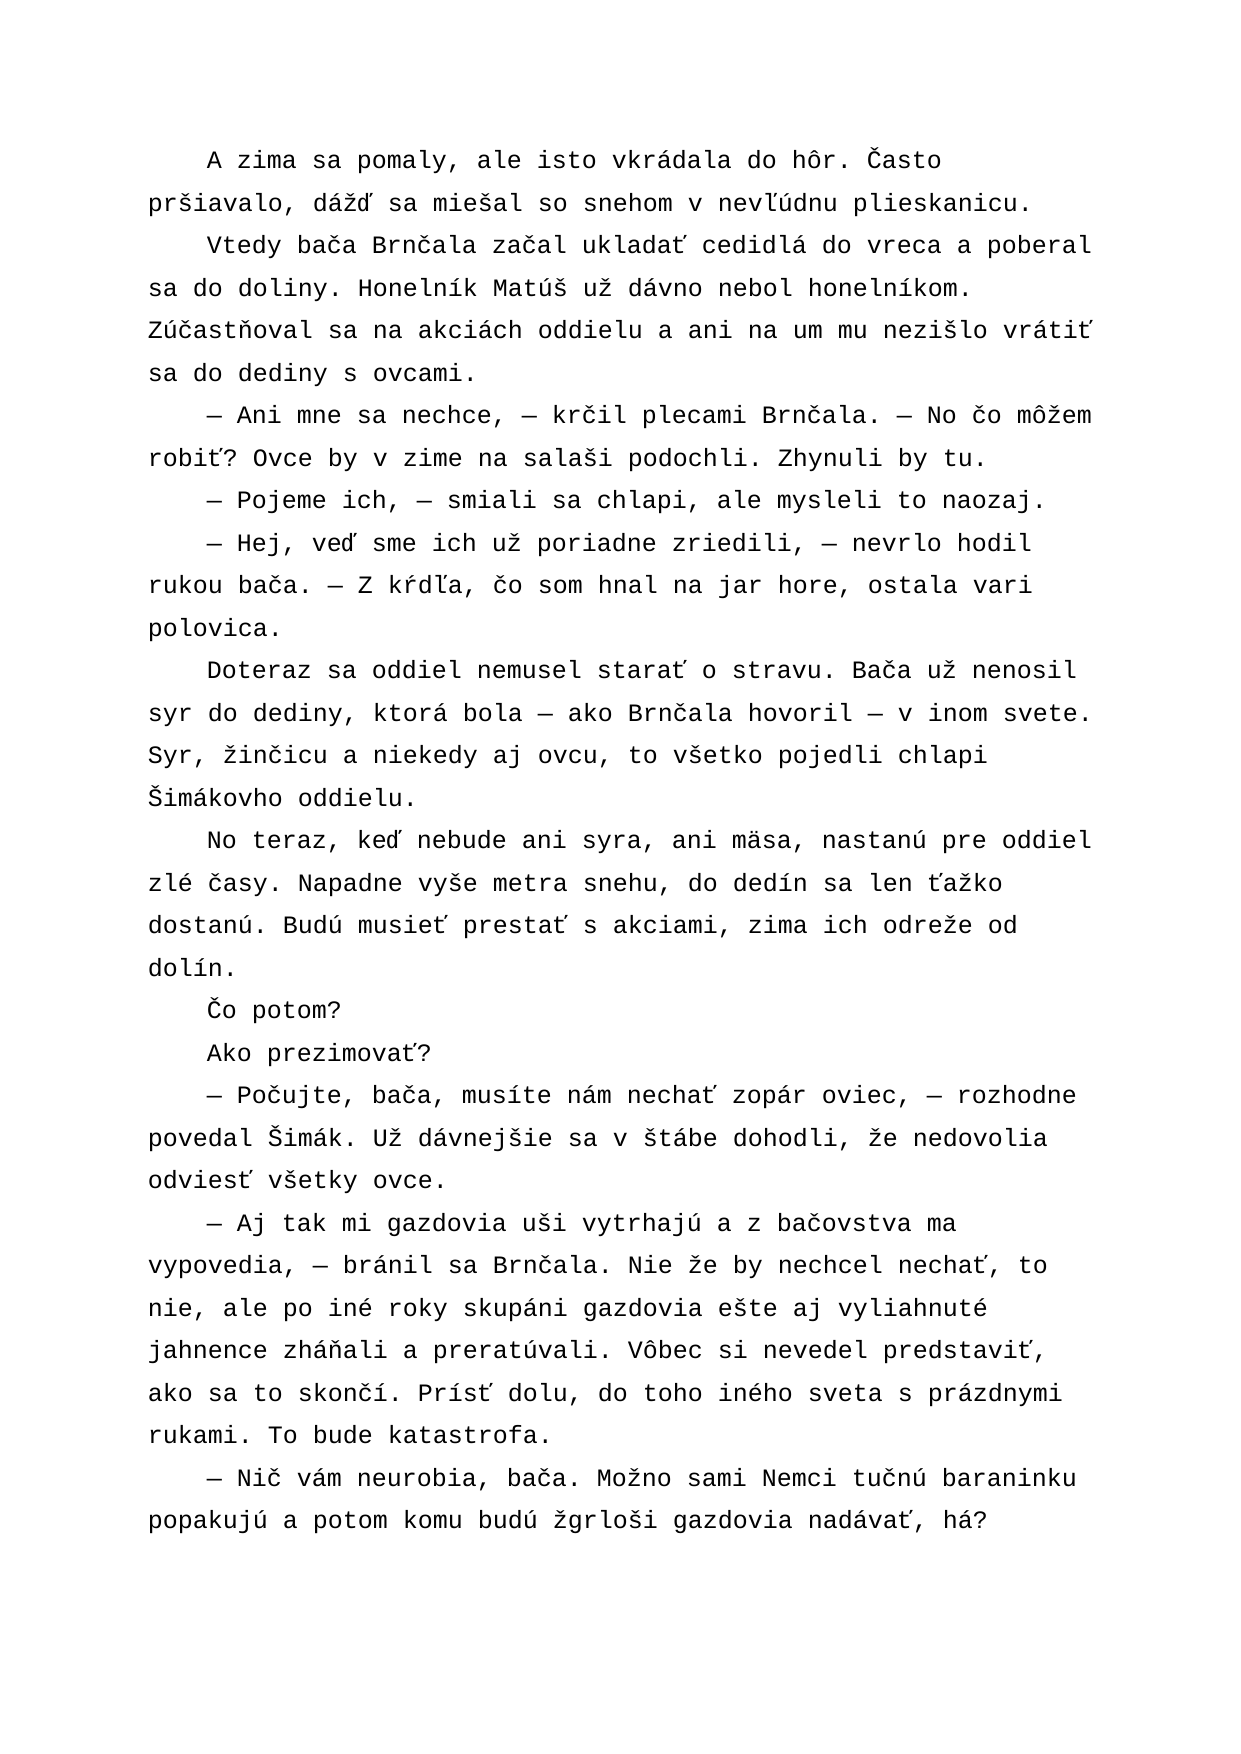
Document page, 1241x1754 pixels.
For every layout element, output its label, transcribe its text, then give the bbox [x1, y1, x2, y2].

text Vtedy bača Brnčala začal ukladať cedidlá do vreca a poberal sa do doliny. Honelník Matúš už dávno nebol honelníkom. Zúčastňoval sa na akciách oddielu a ani na um mu nezišlo vrátiť sa do dediny s ovcami. [148, 233, 1093, 388]
text — Pojeme ich, — smiali sa chlapi, ale mysleli to naozaj. [148, 488, 1093, 516]
text Ako prezimovať? [148, 1040, 1093, 1068]
text — Ani mne sa nechce, — krčil plecami Brnčala. — No čo môžem robiť? Ovce by v zime na salaši podochli. Zhynuli by tu. [148, 403, 1093, 473]
text — Hej, veď sme ich už poriadne zriedili, — nevrlo hodil rukou bača. — Z kŕdľa, čo som hnal na jar hore, ostala vari polovica. [148, 530, 1093, 643]
text No teraz, keď nebude ani syra, ani mäsa, nastanú pre oddiel zlé časy. Napadne vyše metra snehu, do dedín sa len ťažko dostanú. Budú musieť prestať s akciami, zima ich odreže od dolín. [148, 828, 1093, 983]
text Čo potom? [148, 998, 1093, 1026]
text — Aj tak mi gazdovia uši vytrhajú a z bačovstva ma vypovedia, — bránil sa Brnčala. Nie že by nechcel nechať, to nie, ale po iné roky skupáni gazdovia ešte aj vyliahnuté jahnence zháňali a preratúvali. Vôbec si nevedel predstaviť, ako sa to skončí. Prísť dolu, do toho iného sveta s prázdnymi rukami. To bude katastrofa. [148, 1210, 1093, 1451]
text Doteraz sa oddiel nemusel starať o stravu. Bača už nenosil syr do dediny, ktorá bola — ako Brnčala hovoril — v inom svete. Syr, žinčicu a niekedy aj ovcu, to všetko pojedli chlapi Šimákovho oddielu. [148, 658, 1093, 813]
text — Nič vám neurobia, bača. Možno sami Nemci tučnú baraninku popakujú a potom komu budú žgrloši gazdovia nadávať, há? [148, 1465, 1093, 1536]
text — Počujte, bača, musíte nám nechať zopár oviec, — rozhodne povedal Šimák. Už dávnejšie sa v štábe dohodli, že nedovolia odviesť všetky ovce. [148, 1083, 1093, 1196]
text A zima sa pomaly, ale isto vkrádala do hôr. Často pršiavalo, dážď sa miešal so snehom v nevľúdnu plieskanicu. [148, 148, 1093, 218]
